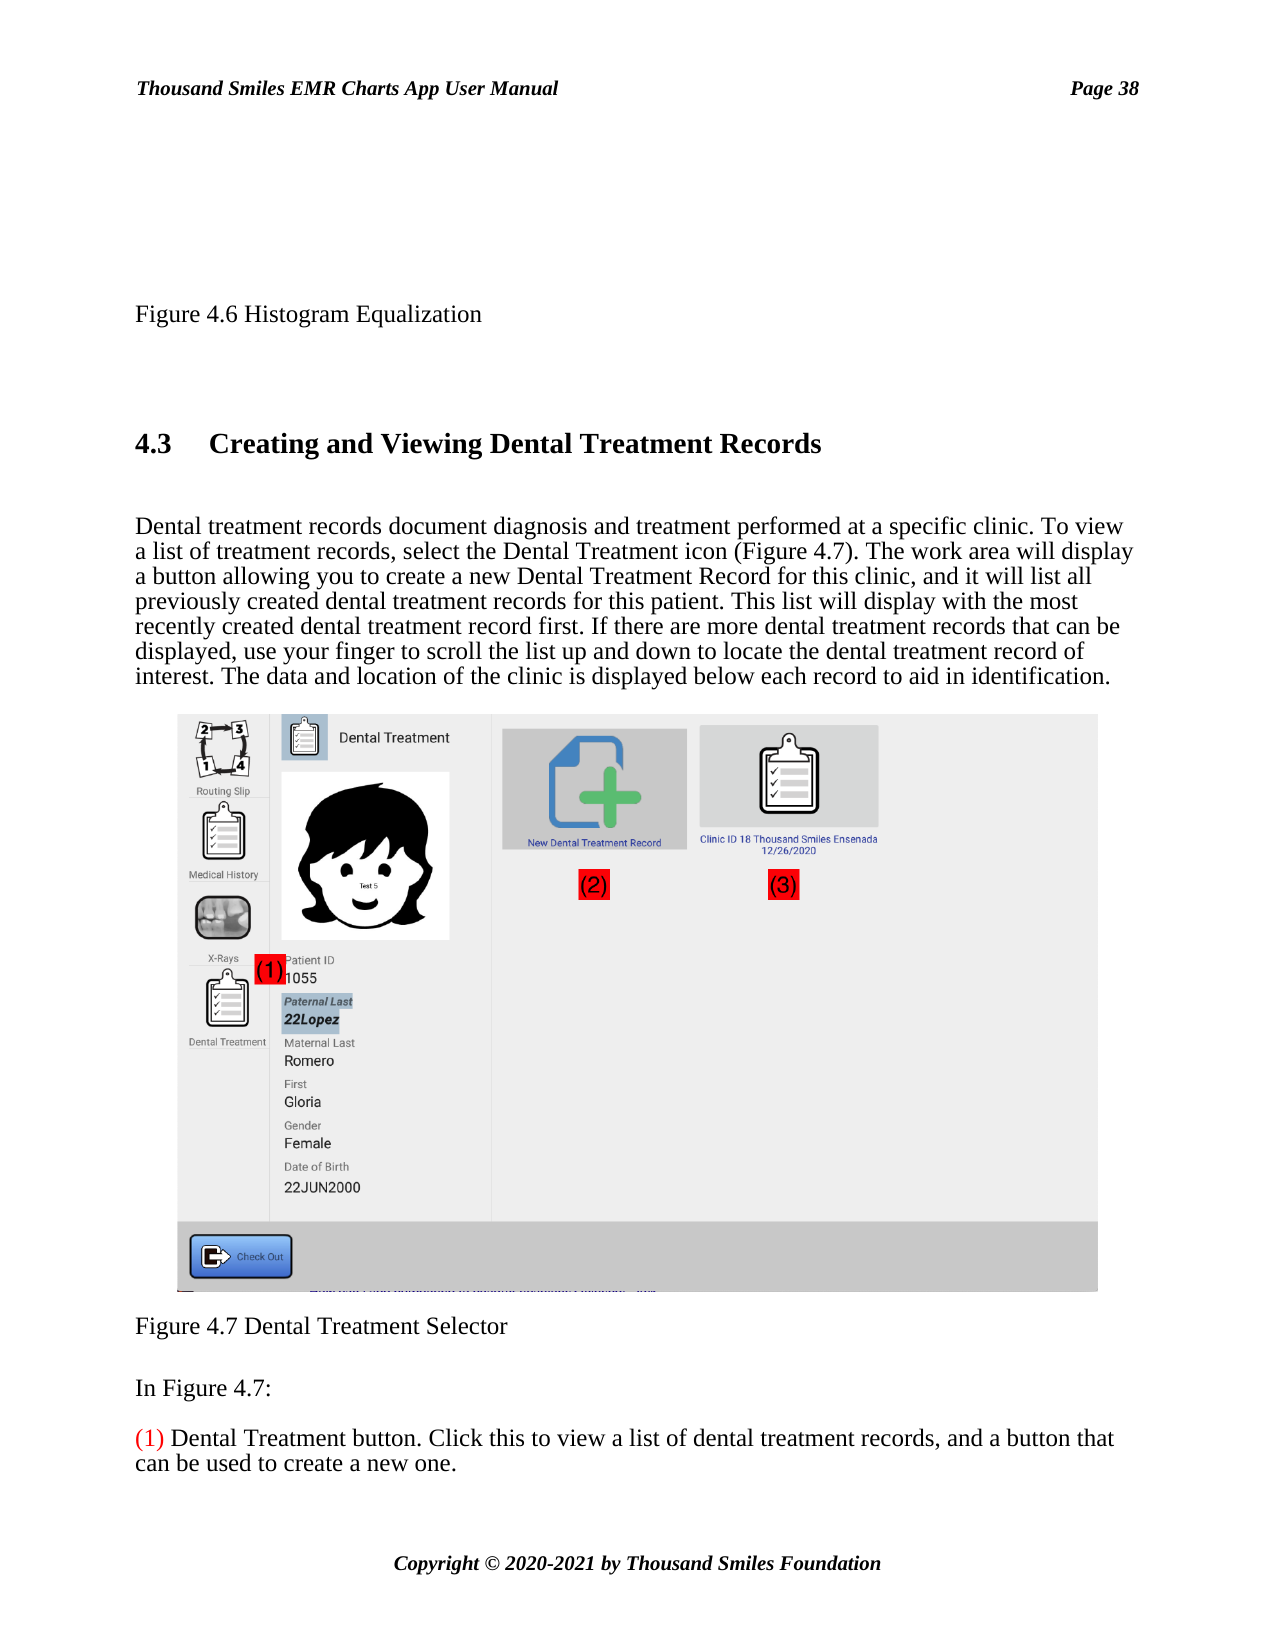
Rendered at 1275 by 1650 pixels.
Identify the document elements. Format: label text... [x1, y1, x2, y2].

picture [177, 714, 1098, 1292]
text Figure 4.6 Histogram Equalization [135, 302, 1140, 327]
text In Figure 4.7: [135, 1377, 1140, 1402]
text (1) Dental Treatment button. Click this to view a list of dental treatment records, and a button that can be used to create a new one. [135, 1427, 1140, 1477]
text Dental treatment records document diagnosis and treatment performed at a specific clinic. To view a list of treatment records, select the Dental Treatment icon (Figure 4.7). The work area will display a button allowing you to create a new Dental Treatment Record for this clinic, and it will list all previously created dental treatment records for this patient. This list will display with the most recently created dental treatment record first. If there are more dental treatment records that can be displayed, use your finger to scroll the list up and down to locate the dental treatment record of interest. The data and location of the clinic is displayed below each record to aid in identification. [135, 514, 1140, 689]
text Figure 4.7 Dental Treatment Selector [135, 1314, 1140, 1339]
subtitle Creating and Viewing Dental Treatment Records [135, 427, 1140, 460]
